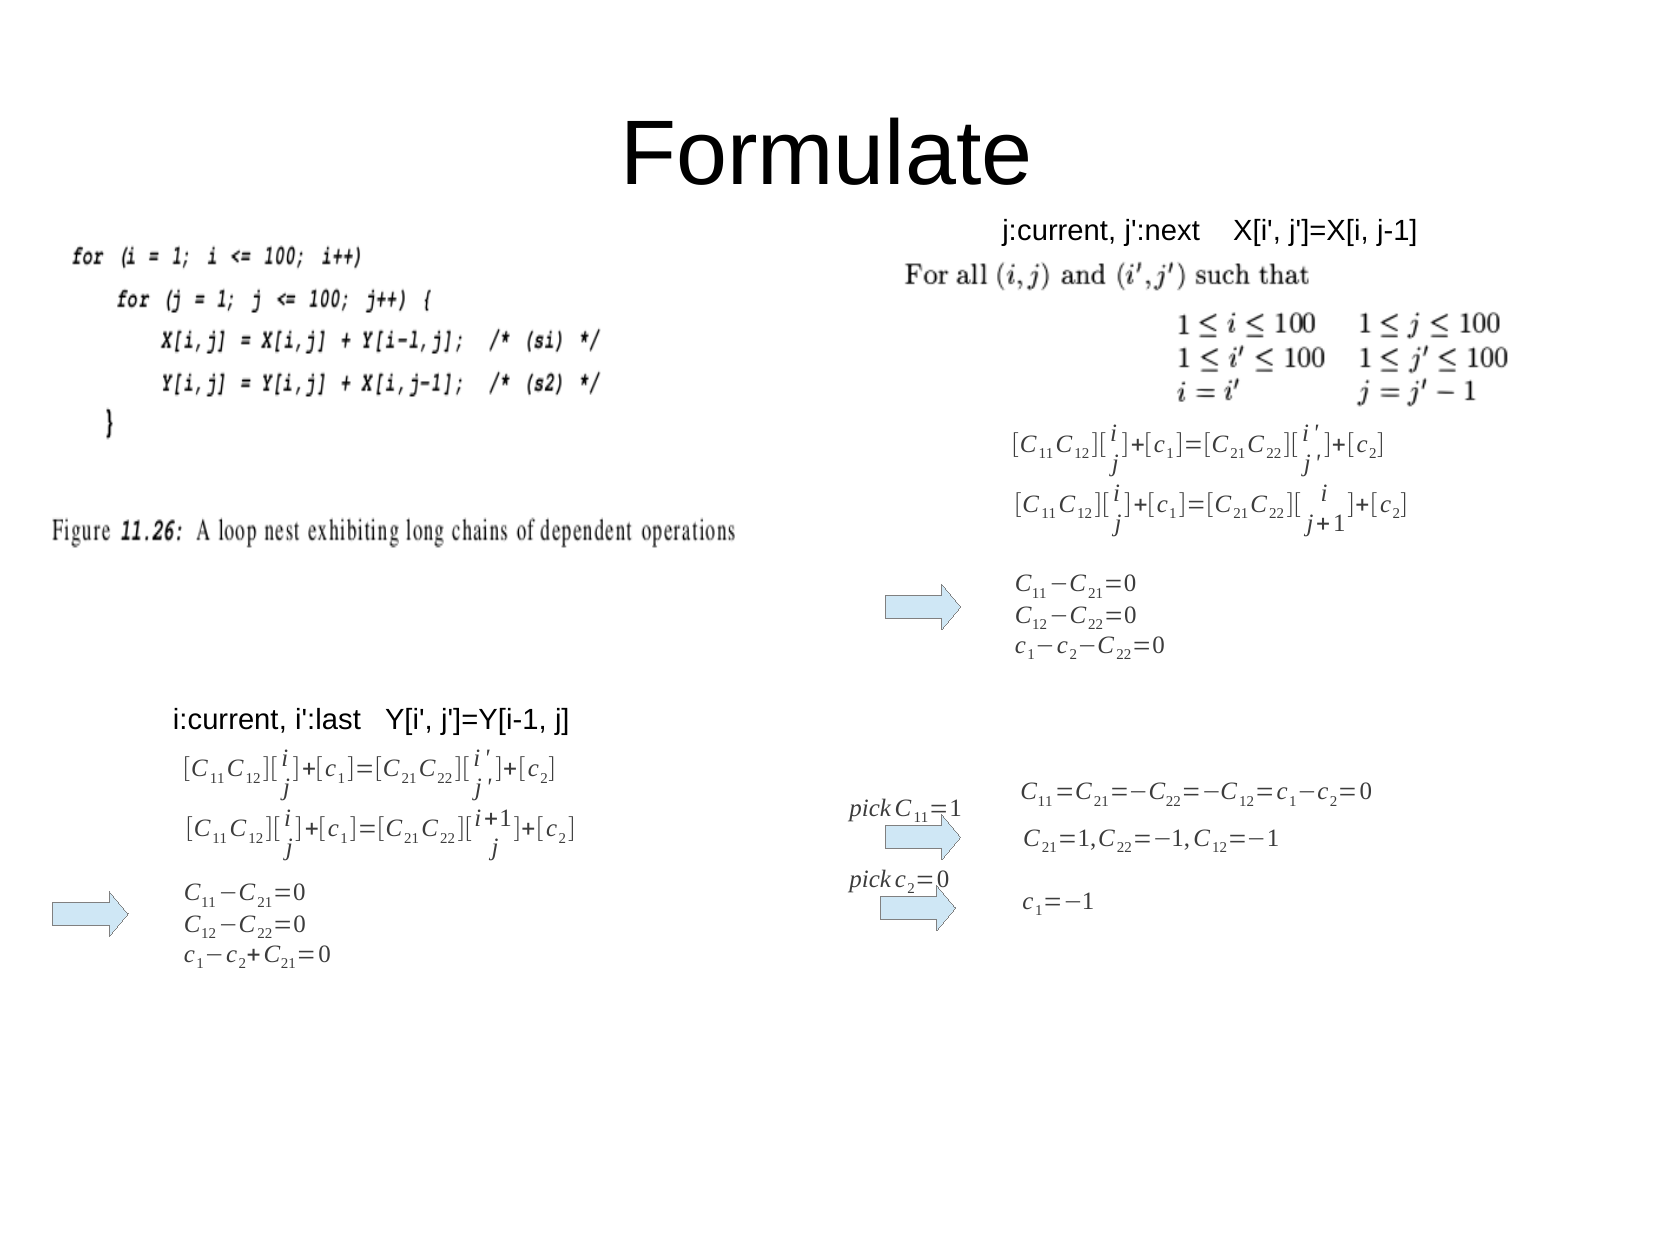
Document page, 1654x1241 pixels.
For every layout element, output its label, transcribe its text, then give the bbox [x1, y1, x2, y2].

chart [840, 865, 956, 897]
text_box [52, 891, 129, 937]
chart [1016, 824, 1285, 856]
chart [1008, 479, 1414, 537]
chart [928, 619, 941, 624]
chart [179, 804, 581, 861]
text_box [885, 826, 961, 860]
chart [176, 744, 562, 801]
text_box i:current, i':last Y[i', j']=Y[i-1, j] [158, 695, 616, 753]
text_box [880, 897, 956, 931]
picture [885, 256, 1520, 416]
chart [1008, 570, 1172, 663]
chart [1016, 887, 1101, 919]
title Formulate [82, 49, 1571, 257]
chart [1014, 777, 1379, 810]
chart [840, 794, 968, 826]
chart [177, 878, 338, 972]
text_box j:current, j':next X[i', j']=X[i, j-1] [987, 206, 1456, 256]
text_box [885, 584, 961, 630]
chart [1005, 419, 1391, 477]
picture [43, 229, 749, 559]
